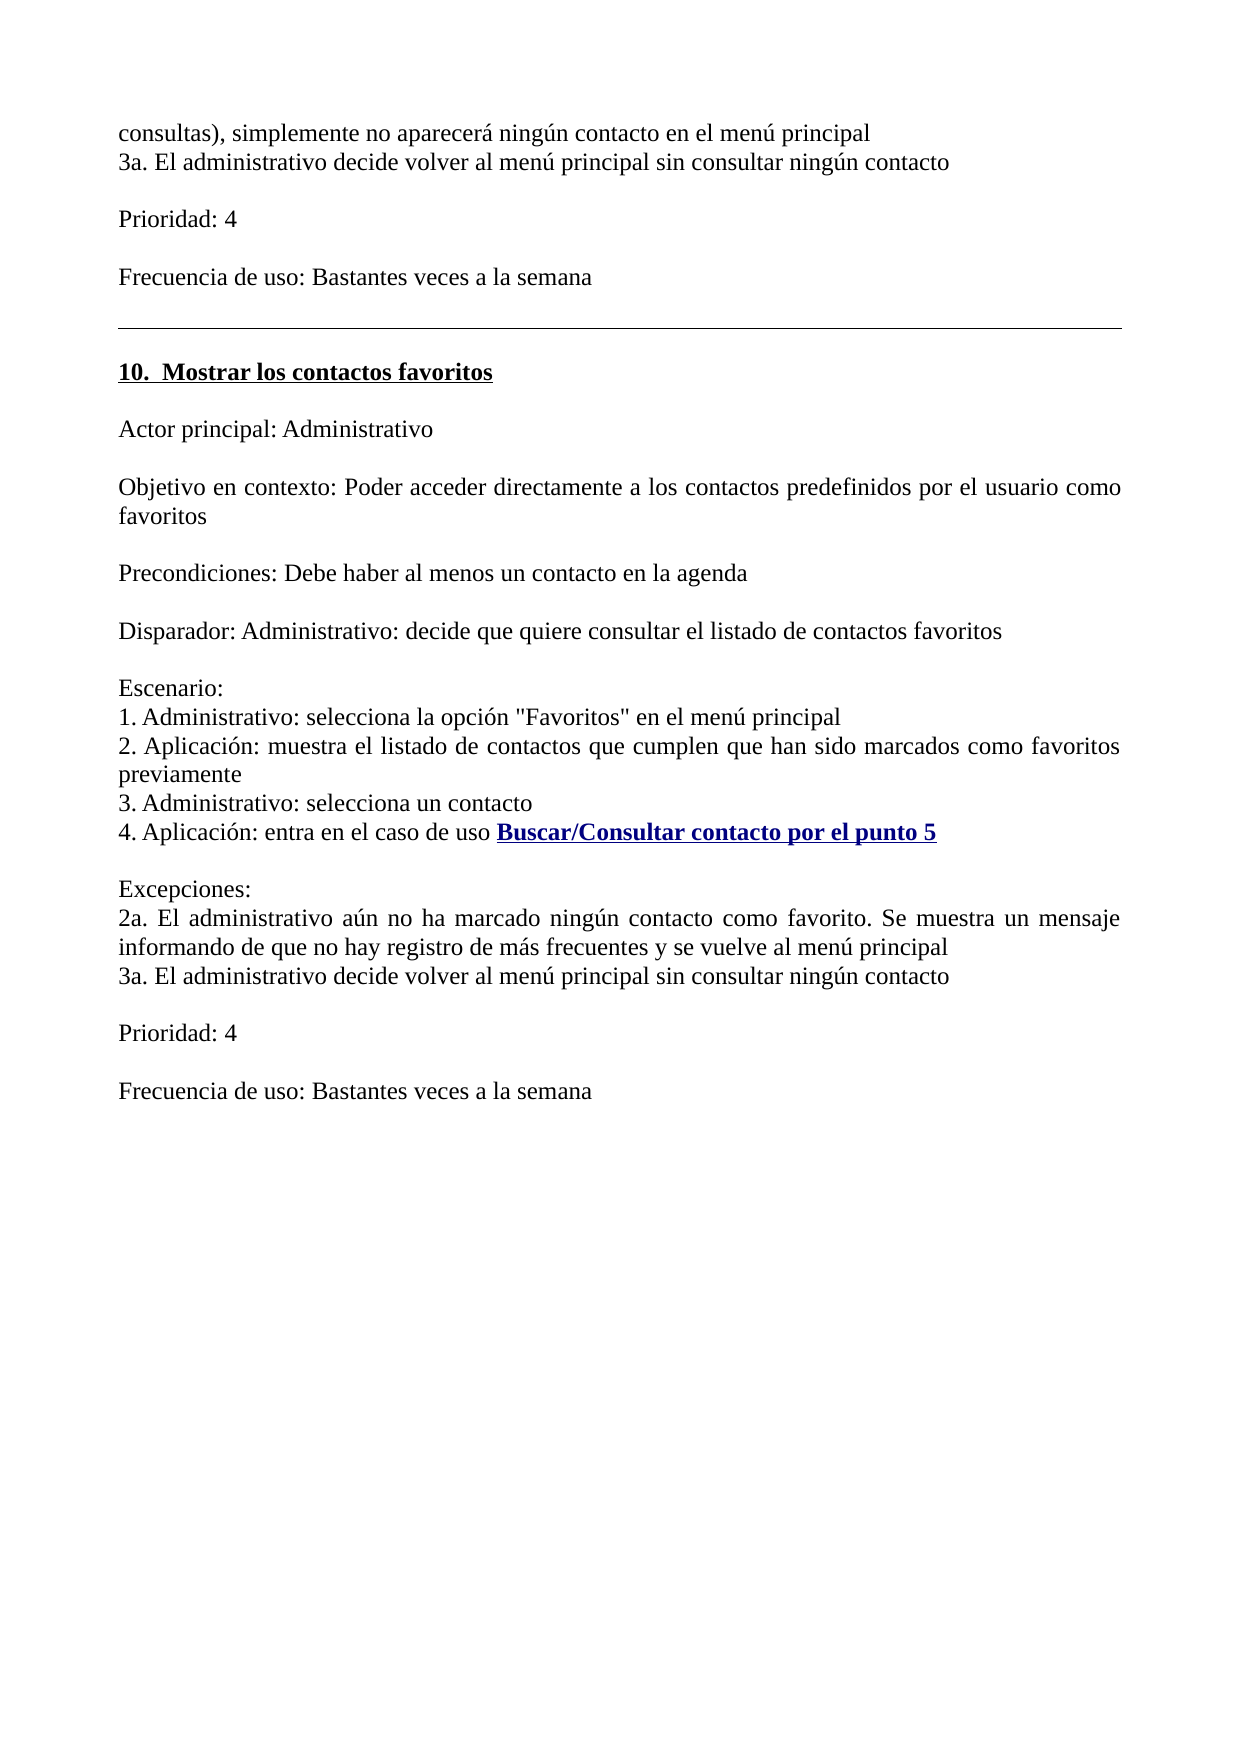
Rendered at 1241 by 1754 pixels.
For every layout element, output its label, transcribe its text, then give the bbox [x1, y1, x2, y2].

text 10. Mostrar los contactos favoritos [118, 357, 1122, 386]
text Actor principal: Administrativo [118, 414, 1122, 443]
text Prioridad: 4 [118, 204, 1122, 233]
text 3a. El administrativo decide volver al menú principal sin consultar ningún contacto [118, 961, 1122, 989]
text 2. Aplicación: muestra el listado de contactos que cumplen que han sido marcados como favoritos previamente [118, 731, 1122, 788]
text consultas), simplemente no aparecerá ningún contacto en el menú principal [118, 118, 1122, 147]
text 1. Administrativo: selecciona la opción "Favoritos" en el menú principal [118, 702, 1122, 731]
text Objetivo en contexto: Poder acceder directamente a los contactos predefinidos por el usuario como favoritos [118, 472, 1122, 529]
text 3. Administrativo: selecciona un contacto [118, 788, 1122, 817]
text Prioridad: 4 [118, 1018, 1122, 1047]
text Excepciones: [118, 874, 1122, 903]
text Escenario: [118, 673, 1122, 702]
text Precondiciones: Debe haber al menos un contacto en la agenda [118, 558, 1122, 587]
text 2a. El administrativo aún no ha marcado ningún contacto como favorito. Se muestra un mensaje informando de que no hay registro de más frecuentes y se vuelve al menú principal [118, 903, 1122, 961]
text 4. Aplicación: entra en el caso de uso Buscar/Consultar contacto por el punto 5 [118, 817, 1122, 846]
text 3a. El administrativo decide volver al menú principal sin consultar ningún contacto [118, 147, 1122, 176]
text Frecuencia de uso: Bastantes veces a la semana [118, 262, 1122, 291]
text Disparador: Administrativo: decide que quiere consultar el listado de contactos favoritos [118, 616, 1122, 644]
text Frecuencia de uso: Bastantes veces a la semana [118, 1076, 1122, 1104]
